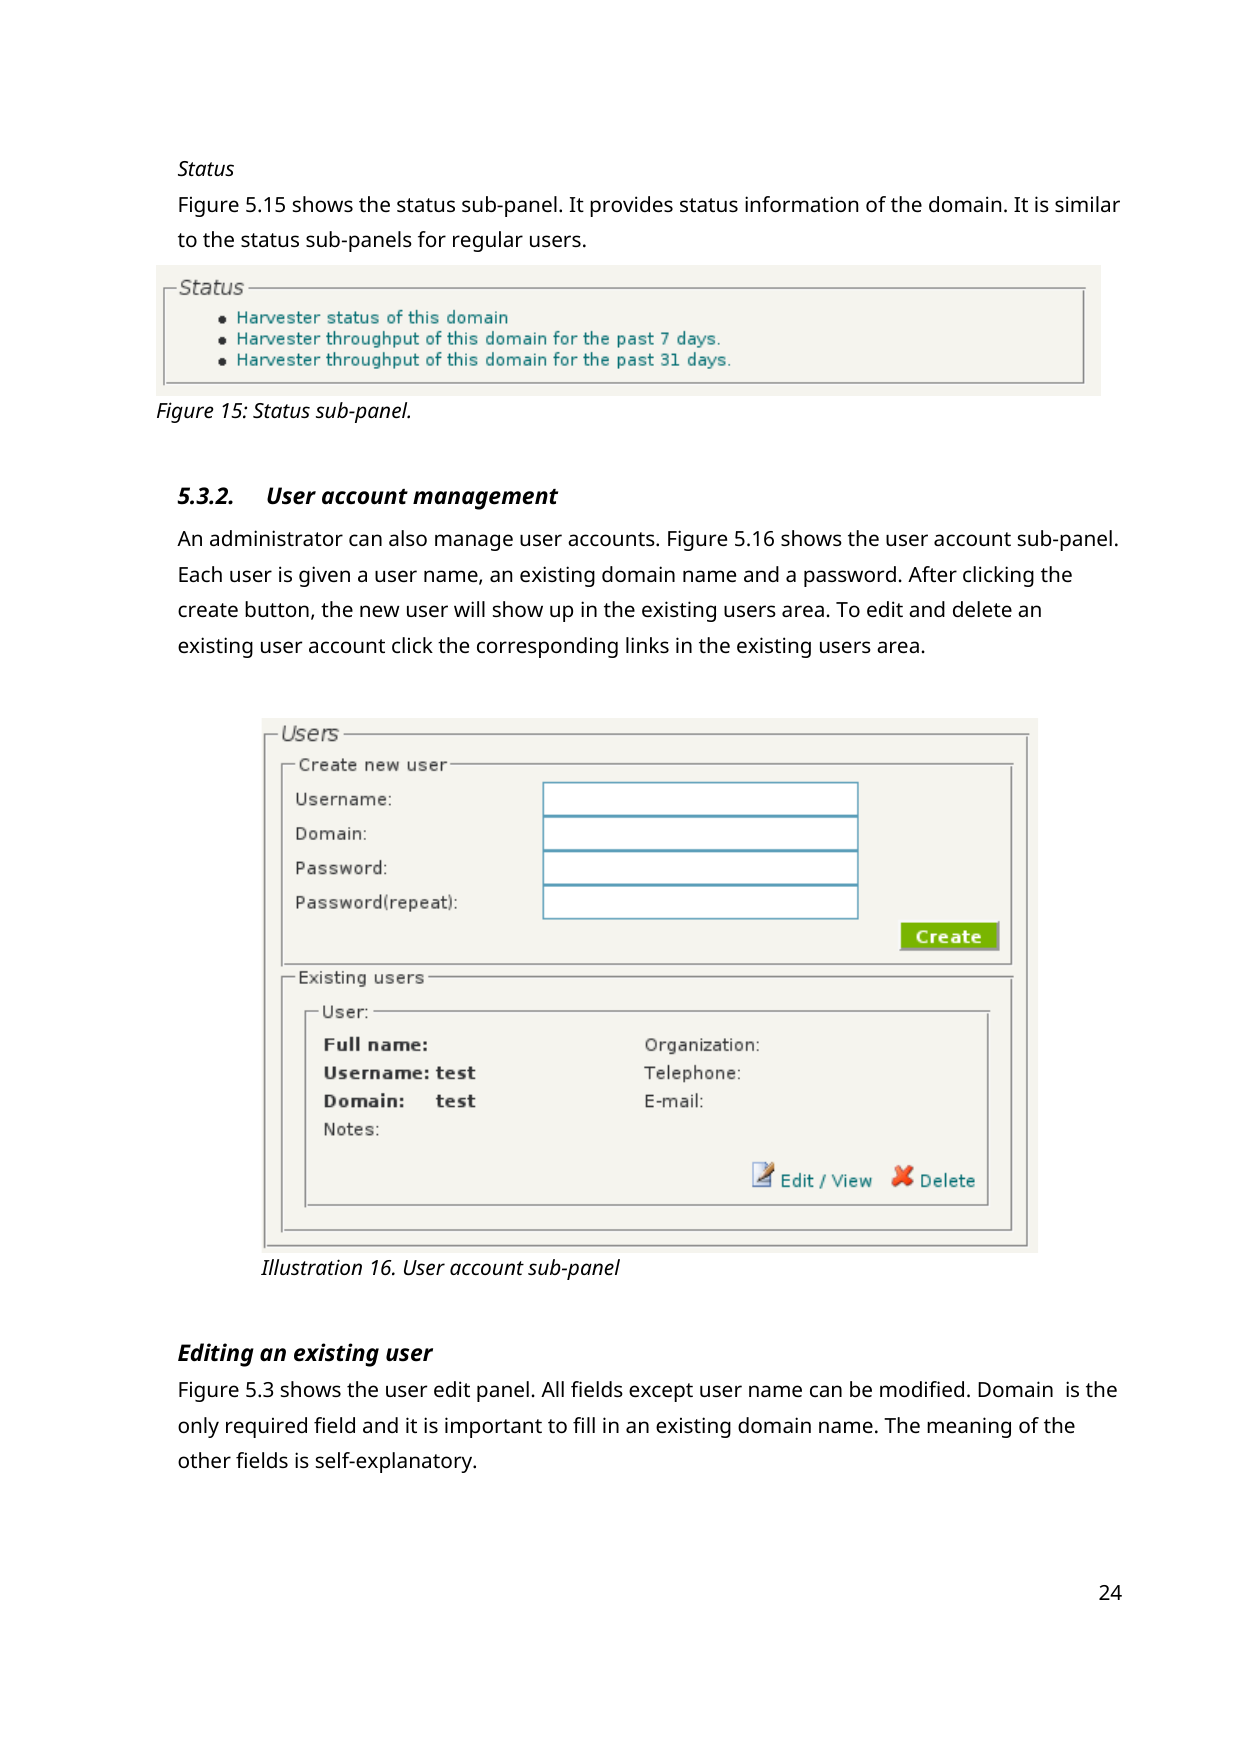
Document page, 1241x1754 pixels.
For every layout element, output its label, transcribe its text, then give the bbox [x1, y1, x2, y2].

text Figure 5.15 shows the status sub-panel. It provides status information of the domain. It is similar to the status sub-panels for regular users. [177, 183, 1122, 254]
text Figure 15: Status sub-panel. [156, 396, 1143, 424]
subtitle Editing an existing user [177, 1333, 1122, 1368]
subtitle User account management [177, 476, 1122, 512]
text An administrator can also manage user accounts. Figure 5.16 shows the user account sub-panel. Each user is given a user name, an existing domain name and a password. After clicking the create button, the new user will show up in the existing users area. To edit and delete an existing user account click the corresponding links in the existing users area. [177, 517, 1122, 659]
subtitle Status [177, 148, 1122, 183]
picture [156, 265, 1101, 396]
picture [261, 718, 1039, 1253]
text Illustration 16. User account sub-panel [261, 1253, 1038, 1281]
text Figure 5.3 shows the user edit panel. All fields except user name can be modified. Domain is the only required field and it is important to fill in an existing domain name. The meaning of the other fields is self-explanatory. [177, 1368, 1122, 1475]
